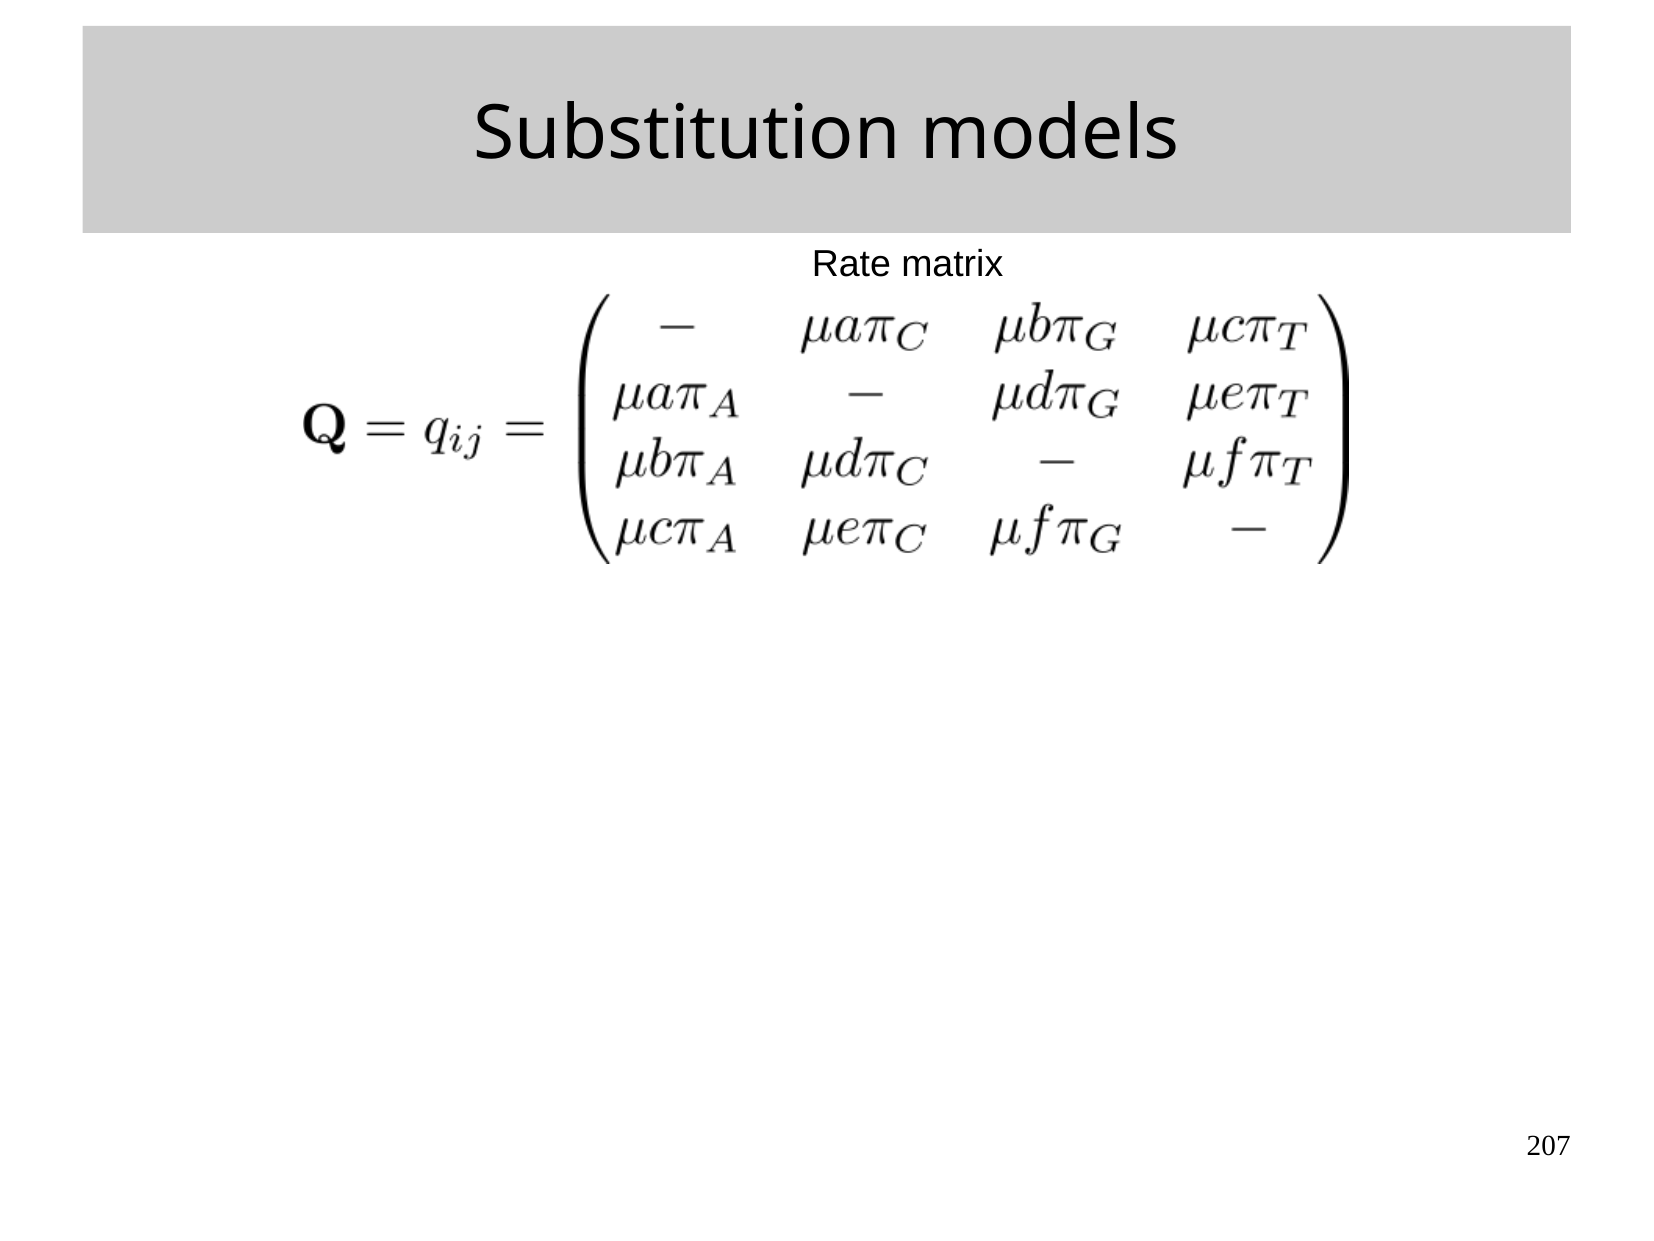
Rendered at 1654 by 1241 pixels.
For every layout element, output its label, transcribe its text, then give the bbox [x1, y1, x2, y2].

text_box Rate matrix [660, 234, 1156, 293]
title Substitution models [82, 25, 1571, 233]
picture [303, 293, 1349, 564]
